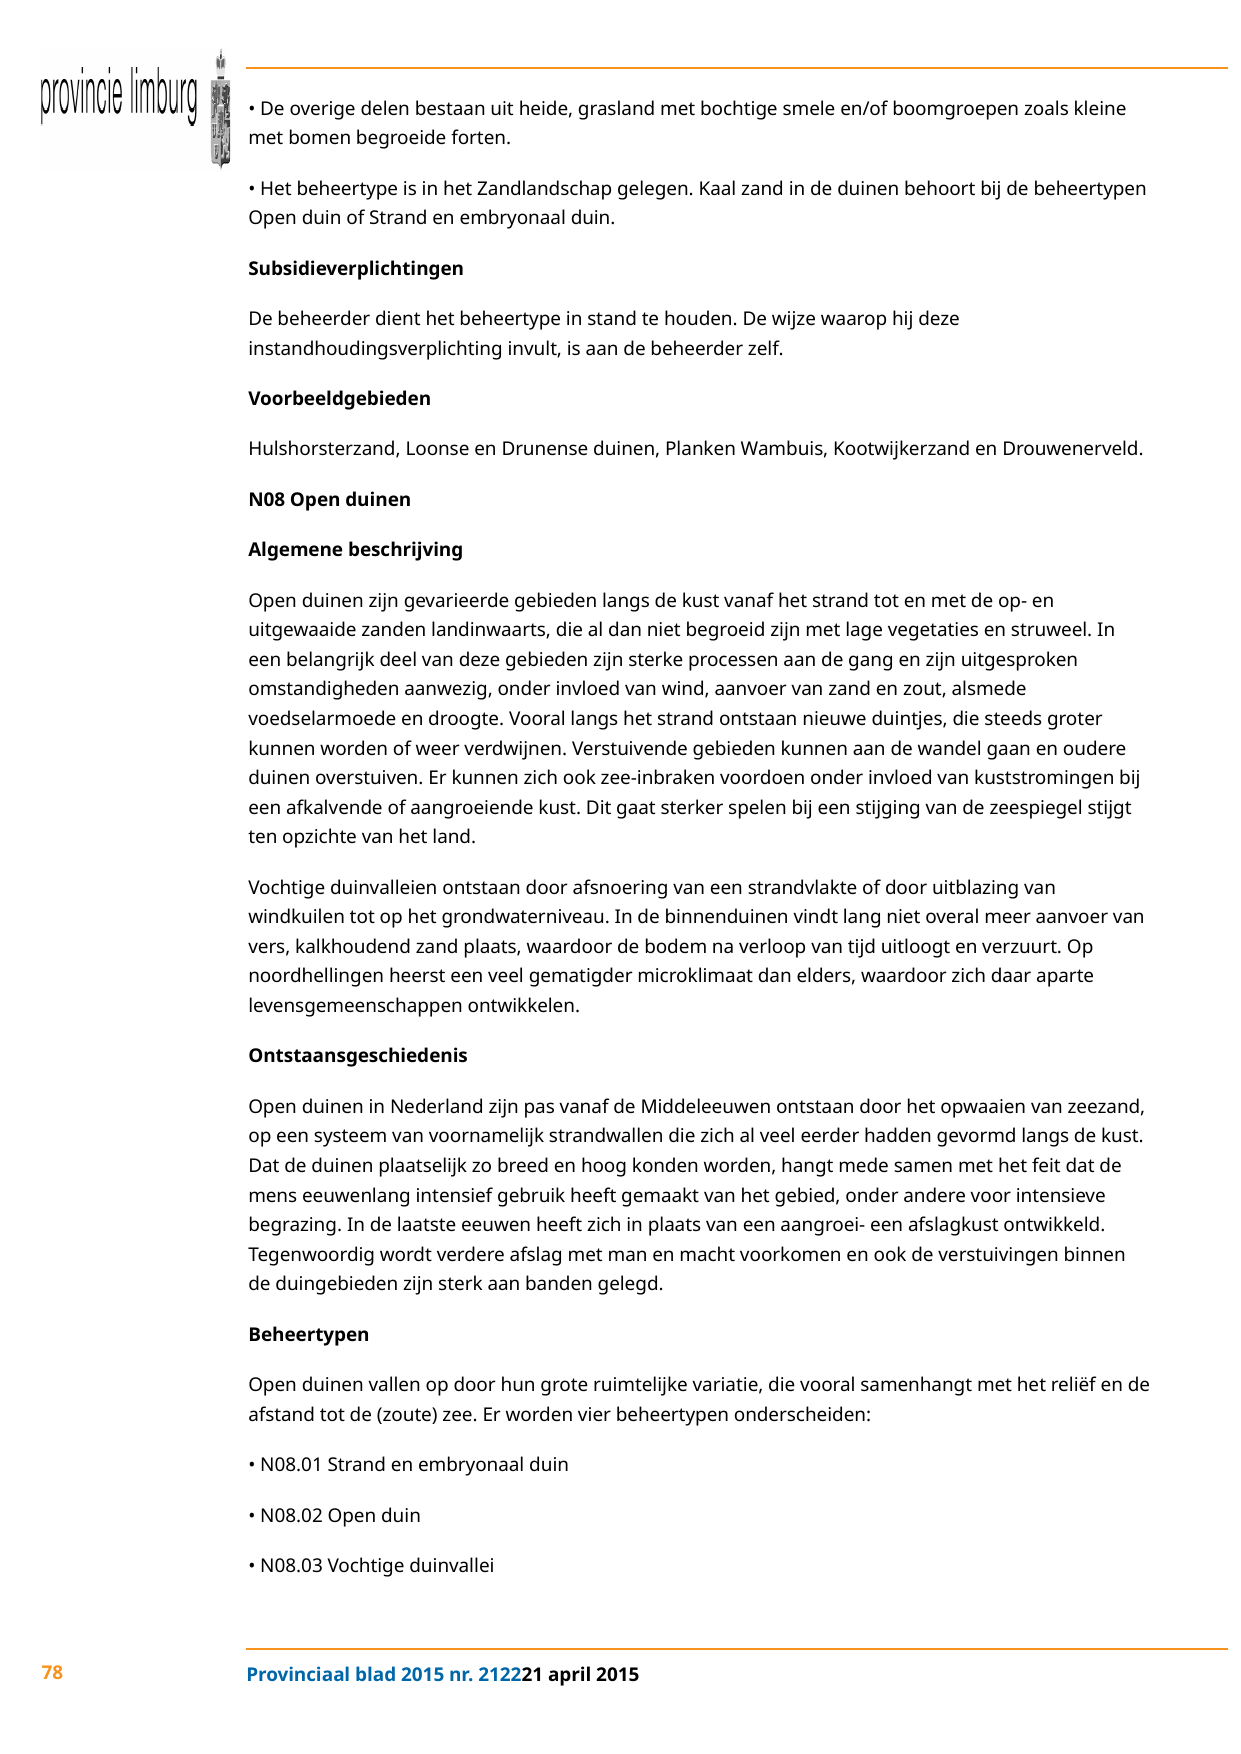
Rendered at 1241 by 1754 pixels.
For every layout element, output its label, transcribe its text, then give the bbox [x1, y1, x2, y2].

text Subsidieverplichtingen [248, 255, 1152, 281]
text Open duinen zijn gevarieerde gebieden langs de kust vanaf het strand tot en met de op- en uitgewaaide zanden landinwaarts, die al dan niet begroeid zijn met lage vegetaties en struweel. In een belangrijk deel van deze gebieden zijn sterke processen aan de gang en zijn uitgesproken omstandigheden aanwezig, onder invloed van wind, aanvoer van zand en zout, alsmede voedselarmoede en droogte. Vooral langs het strand ontstaan nieuwe duintjes, die steeds groter kunnen worden of weer verdwijnen. Verstuivende gebieden kunnen aan de wandel gaan en oudere duinen overstuiven. Er kunnen zich ook zee-inbraken voordoen onder invloed van kuststromingen bij een afkalvende of aangroeiende kust. Dit gaat sterker spelen bij een stijging van de zeespiegel stijgt ten opzichte van het land. [248, 587, 1152, 849]
text Voorbeeldgebieden [248, 385, 1152, 411]
text Hulshorsterzand, Loonse en Drunense duinen, Planken Wambuis, Kootwijkerzand en Drouwenerveld. [248, 436, 1152, 461]
text • De overige delen bestaan uit heide, grasland met bochtige smele en/of boomgroepen zoals kleine met bomen begroeide forten. [248, 95, 1152, 150]
text Vochtige duinvalleien ontstaan door afsnoering van een strandvlakte of door uitblazing van windkuilen tot op het grondwaterniveau. In de binnenduinen vindt lang niet overal meer aanvoer van vers, kalkhoudend zand plaats, waardoor de bodem na verloop van tijd uitloogt en verzuurt. Op noordhellingen heerst een veel gematigder microklimaat dan elders, waardoor zich daar aparte levensgemeenschappen ontwikkelen. [248, 874, 1152, 1018]
picture [41, 47, 231, 172]
text Beheertypen [248, 1321, 1152, 1347]
text • N08.02 Open duin [248, 1502, 1152, 1528]
text • N08.03 Vochtige duinvallei [248, 1552, 1152, 1578]
text • Het beheertype is in het Zandlandschap gelegen. Kaal zand in de duinen behoort bij de beheertypen Open duin of Strand en embryonaal duin. [248, 175, 1152, 230]
text Open duinen vallen op door hun grote ruimtelijke variatie, die vooral samenhangt met het reliëf en de afstand tot de (zoute) zee. Er worden vier beheertypen onderscheiden: [248, 1371, 1152, 1427]
text De beheerder dient het beheertype in stand te houden. De wijze waarop hij deze instandhoudingsverplichting invult, is aan de beheerder zelf. [248, 305, 1152, 361]
text N08 Open duinen [248, 486, 1152, 512]
text Ontstaansgeschiedenis [248, 1043, 1152, 1068]
text • N08.01 Strand en embryonaal duin [248, 1451, 1152, 1477]
text Open duinen in Nederland zijn pas vanaf de Middeleeuwen ontstaan door het opwaaien van zeezand, op een systeem van voornamelijk strandwallen die zich al veel eerder hadden gevormd langs de kust. Dat de duinen plaatselijk zo breed en hoog konden worden, hangt mede samen met het feit dat de mens eeuwenlang intensief gebruik heeft gemaakt van het gebied, onder andere voor intensieve begrazing. In de laatste eeuwen heeft zich in plaats van een aangroei- een afslagkust ontwikkeld. Tegenwoordig wordt verdere afslag met man en macht voorkomen en ook de verstuivingen binnen de duingebieden zijn sterk aan banden gelegd. [248, 1093, 1152, 1296]
text Algemene beschrijving [248, 536, 1152, 562]
